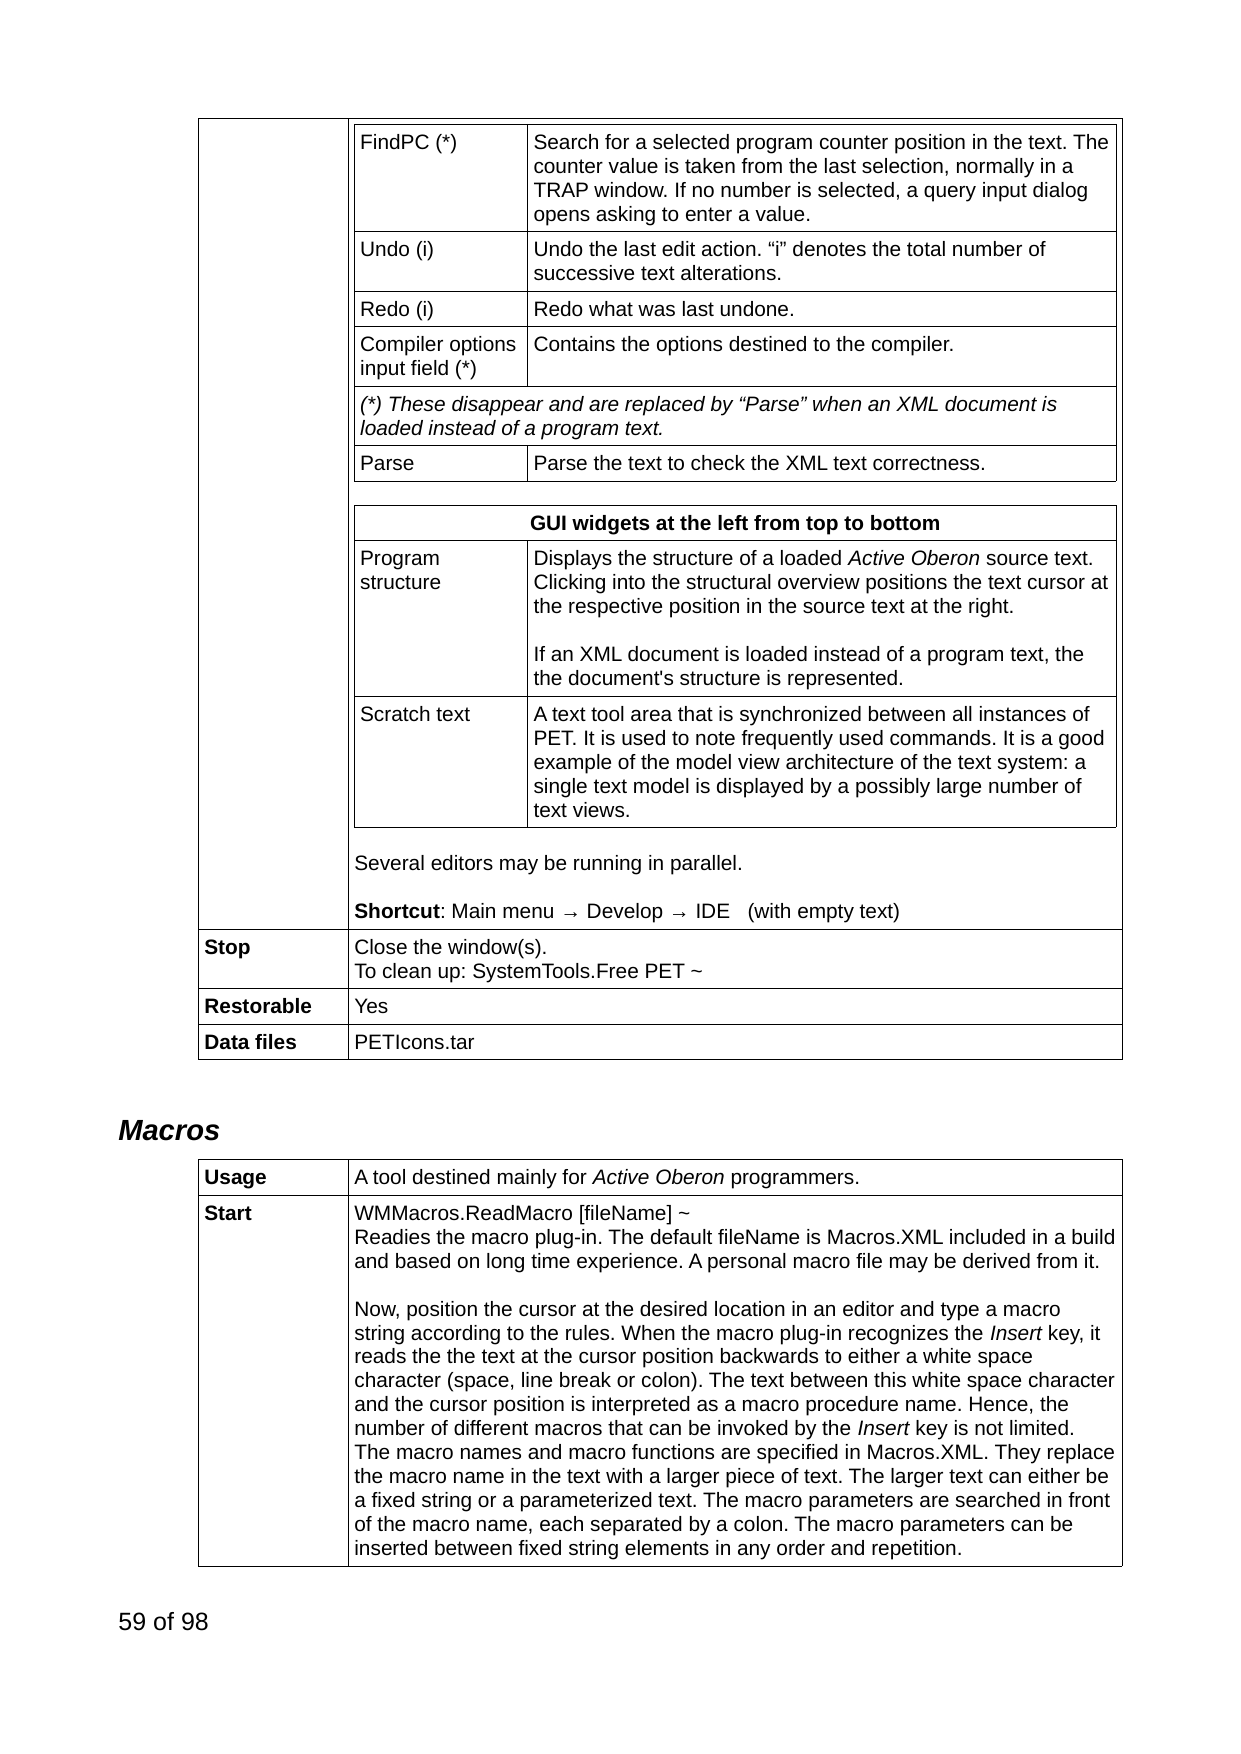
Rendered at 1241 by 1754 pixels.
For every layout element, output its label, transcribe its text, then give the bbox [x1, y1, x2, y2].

table_cell [199, 119, 348, 929]
table_cell A text tool area that is synchronized between all instances of PET. It is used to note frequently used commands. It is a good example of the model view architecture of the text system: a single text model is displayed by a possibly large number of text views. [528, 697, 1116, 827]
table_cell FindPC (*) [355, 125, 527, 231]
table_cell Parse the text to check the XML text correctness. [528, 446, 1116, 481]
table_header A tool destined mainly for Active Oberon programmers. [349, 1160, 1122, 1195]
table_cell Close the window(s). To clean up: SystemTools.Free PET ~ [349, 930, 1122, 988]
table_cell Scratch text [355, 697, 527, 827]
table_cell PETIcons.tar [349, 1025, 1122, 1059]
table_cell Undo the last edit action. “i” denotes the total number of successive text alterations. [528, 232, 1116, 291]
table_cell Redo (i) [355, 292, 527, 326]
table_cell WMMacros.ReadMacro [fileName] ~ Readies the macro plug-in. The default fileName is Macros.XML included in a build and based on long time experience. A personal macro file may be derived from it. Now, position the cursor at the desired location in an editor and type a macro string according to the rules. When the macro plug-in recognizes the Insert key, it reads the the text at the cursor position backwards to either a white space character (space, line break or colon). The text between this white space character and the cursor position is interpreted as a macro procedure name. Hence, the number of different macros that can be invoked by the Insert key is not limited. The macro names and macro functions are specified in Macros.XML. They replace the macro name in the text with a larger piece of text. The larger text can either be a fixed string or a parameterized text. The macro parameters are searched in front of the macro name, each separated by a colon. The macro parameters can be inserted between fixed string elements in any order and repetition. [349, 1196, 1122, 1566]
table_cell Search for a selected program counter position in the text. The counter value is taken from the last selection, normally in a TRAP window. If no number is selected, a query input dialog opens asking to enter a value. [528, 125, 1116, 231]
table_cell Start [199, 1196, 348, 1566]
subtitle Macros [118, 1113, 1122, 1147]
table_cell Data files [199, 1025, 348, 1059]
table_cell Parse [355, 446, 527, 481]
table_cell Restorable [199, 989, 348, 1024]
table_cell (*) These disappear and are replaced by “Parse” when an XML document is loaded instead of a program text. [355, 387, 1116, 445]
table_cell Program structure [355, 541, 527, 696]
table_cell Yes [349, 989, 1122, 1024]
table_header GUI widgets at the left from top to bottom [355, 506, 1116, 540]
table_cell Redo what was last undone. [528, 292, 1116, 326]
table_header Usage [199, 1160, 348, 1195]
table_cell Stop [199, 930, 348, 988]
table_cell Undo (i) [355, 232, 527, 291]
table_cell Contains the options destined to the compiler. [528, 327, 1116, 386]
table_cell Displays the structure of a loaded Active Oberon source text. Clicking into the structural overview positions the text cursor at the respective position in the source text at the right. If an XML document is loaded instead of a program text, the the document's structure is represented. [528, 541, 1116, 696]
table_cell Compiler options input field (*) [355, 327, 527, 386]
table_cell Several editors may be running in parallel. Shortcut: Main menu → Develop → IDE (with empty text) [349, 119, 1122, 929]
